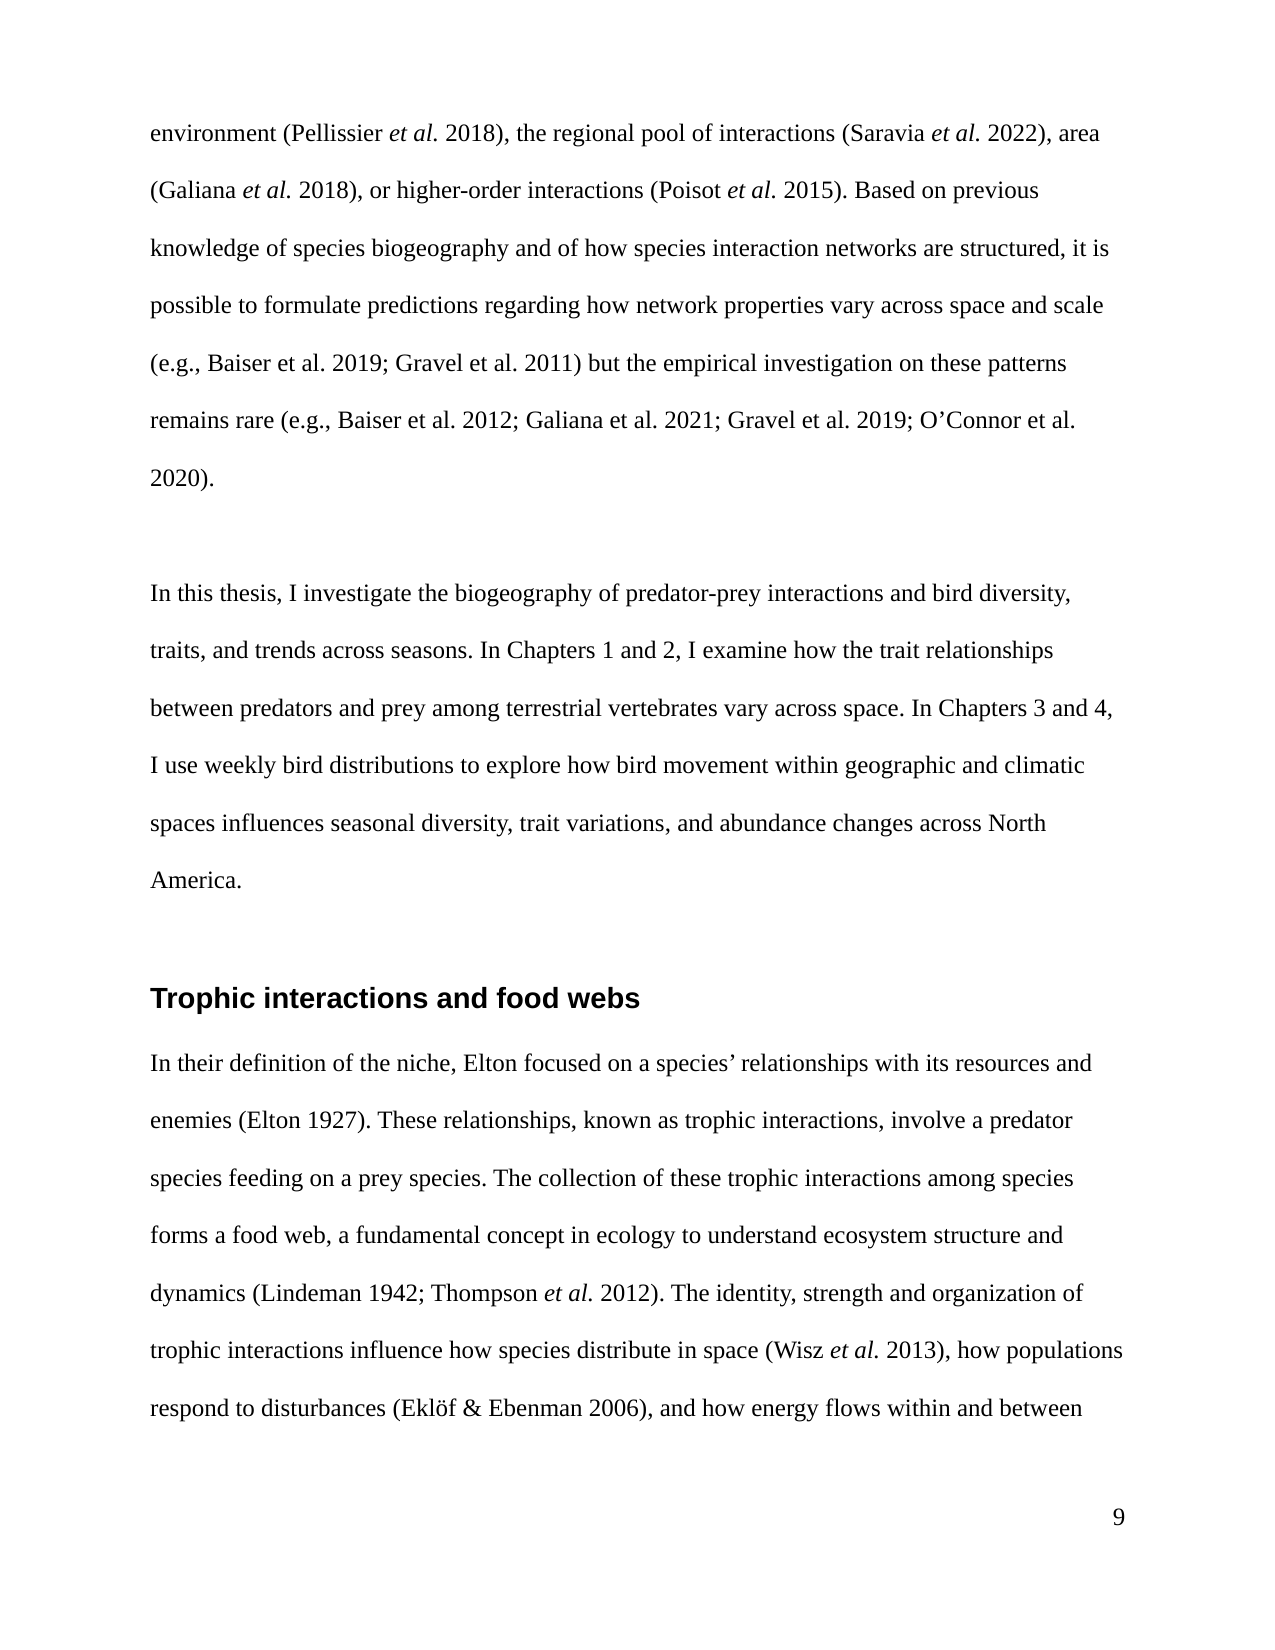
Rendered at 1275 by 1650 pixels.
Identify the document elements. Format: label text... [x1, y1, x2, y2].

text In their definition of the niche, Elton focused on a species’ relationships with its resources and enemies (Elton 1927). These relationships, known as trophic interactions, involve a predator species feeding on a prey species. The collection of these trophic interactions among species forms a food web, a fundamental concept in ecology to understand ecosystem structure and dynamics (Lindeman 1942; Thompson et al. 2012). The identity, strength and organization of trophic interactions influence how species distribute in space (Wisz et al. 2013), how populations respond to disturbances (Eklöf & Ebenman 2006), and how energy flows within and between [150, 1048, 1125, 1421]
subtitle Trophic interactions and food webs [150, 981, 1125, 1014]
text environment (Pellissier et al. 2018), the regional pool of interactions (Saravia et al. 2022), area (Galiana et al. 2018), or higher-order interactions (Poisot et al. 2015). Based on previous knowledge of species biogeography and of how species interaction networks are structured, it is possible to formulate predictions regarding how network properties vary across space and scale (e.g., Baiser et al. 2019; Gravel et al. 2011) but the empirical investigation on these patterns remains rare (e.g., Baiser et al. 2012; Galiana et al. 2021; Gravel et al. 2019; O’Connor et al. 2020). [150, 118, 1125, 492]
text In this thesis, I investigate the biogeography of predator-prey interactions and bird diversity, traits, and trends across seasons. In Chapters 1 and 2, I examine how the trait relationships between predators and prey among terrestrial vertebrates vary across space. In Chapters 3 and 4, I use weekly bird distributions to explore how bird movement within geographic and climatic spaces influences seasonal diversity, trait variations, and abundance changes across North America. [150, 578, 1125, 894]
